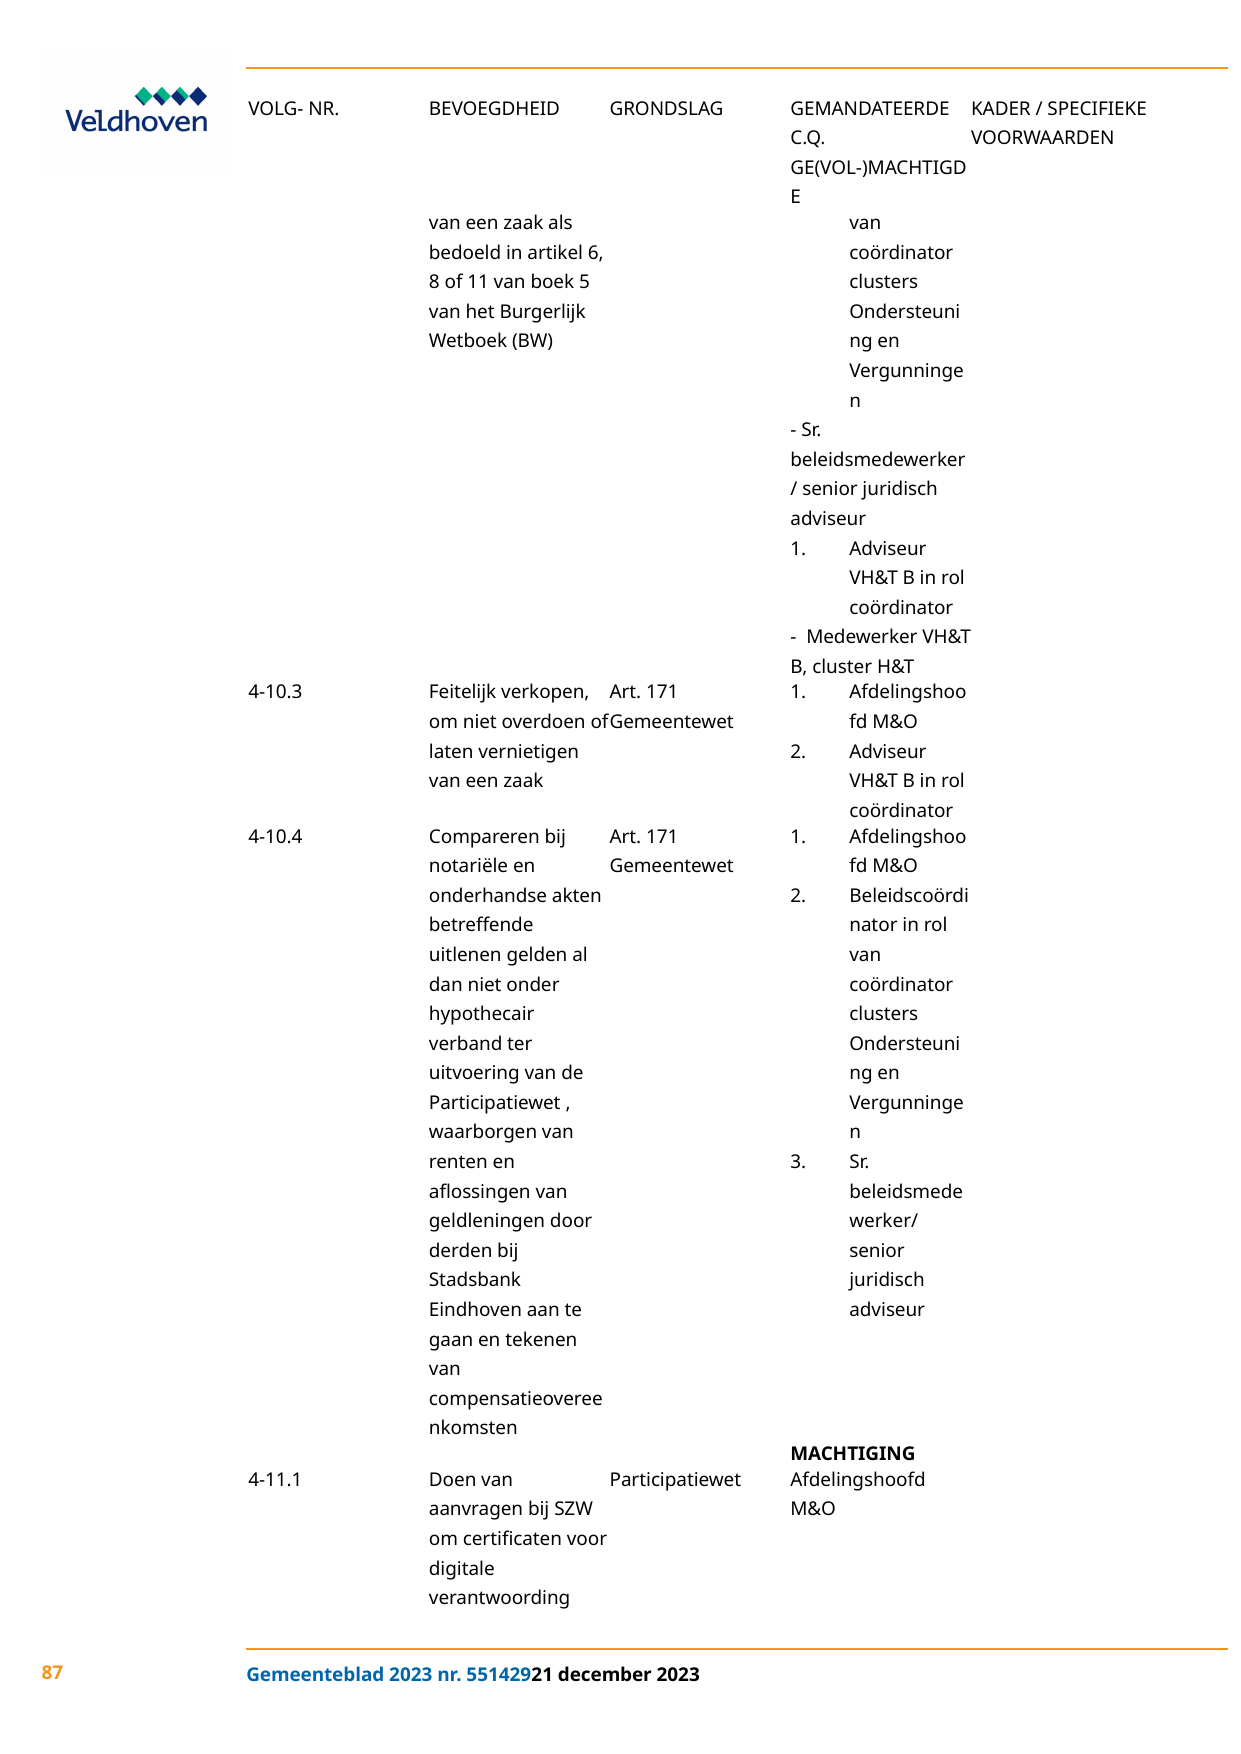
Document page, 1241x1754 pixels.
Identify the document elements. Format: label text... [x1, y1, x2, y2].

table_cell Afdelingshoofd M&O Adviseur VH&T B in rol coördinator [790, 679, 971, 823]
picture [41, 47, 231, 172]
table_cell Afdelingshoofd M&O [790, 1466, 971, 1610]
table_cell 4-10.3 [248, 679, 429, 823]
table_cell Art. 171 Gemeentewet [609, 679, 790, 823]
table_cell Art. 171 Gemeentewet [609, 823, 790, 1440]
table_cell van coördinator clusters Ondersteuning en Vergunningen - Sr. beleidsmedewerker/ senior juridisch adviseur Adviseur VH&T B in rol coördinator - Medewerker VH&T B, cluster H&T [790, 209, 971, 679]
table_cell 4-11.1 [248, 1466, 429, 1610]
table_header BEVOEGDHEID [429, 95, 609, 209]
table_cell Afdelingshoofd M&O Beleidscoördinator in rol van coördinator clusters Ondersteuning en Vergunningen Sr. beleidsmedewerker/ senior juridisch adviseur [790, 823, 971, 1440]
table_cell [971, 1440, 1152, 1466]
table_header KADER / SPECIFIEKE VOORWAARDEN [971, 95, 1152, 209]
table_header GEMANDATEERDE C.Q. GE(VOL-)MACHTIGDE [790, 95, 971, 209]
table_cell MACHTIGING [790, 1440, 971, 1466]
table_cell Doen van aanvragen bij SZW om certificaten voor digitale verantwoording [429, 1466, 609, 1610]
table_cell [609, 209, 790, 679]
table_cell 4-10.4 [248, 823, 429, 1440]
table_cell [971, 1466, 1152, 1610]
table_cell [248, 1440, 790, 1466]
table_cell [971, 209, 1152, 679]
table_cell [248, 209, 429, 679]
table_cell van een zaak als bedoeld in artikel 6, 8 of 11 van boek 5 van het Burgerlijk Wetboek (BW) [429, 209, 609, 679]
table_cell [971, 679, 1152, 823]
table_cell Compareren bij notariële en onderhandse akten betreffende uitlenen gelden al dan niet onder hypothecair verband ter uitvoering van de Participatiewet , waarborgen van renten en aflossingen van geldleningen door derden bij Stadsbank Eindhoven aan te gaan en tekenen van compensatieovereenkomsten [429, 823, 609, 1440]
table_header GRONDSLAG [609, 95, 790, 209]
table_cell Participatiewet [609, 1466, 790, 1610]
table_header VOLG- NR. [248, 95, 429, 209]
table_cell Feitelijk verkopen, om niet overdoen of laten vernietigen van een zaak [429, 679, 609, 823]
table_cell [971, 823, 1152, 1440]
